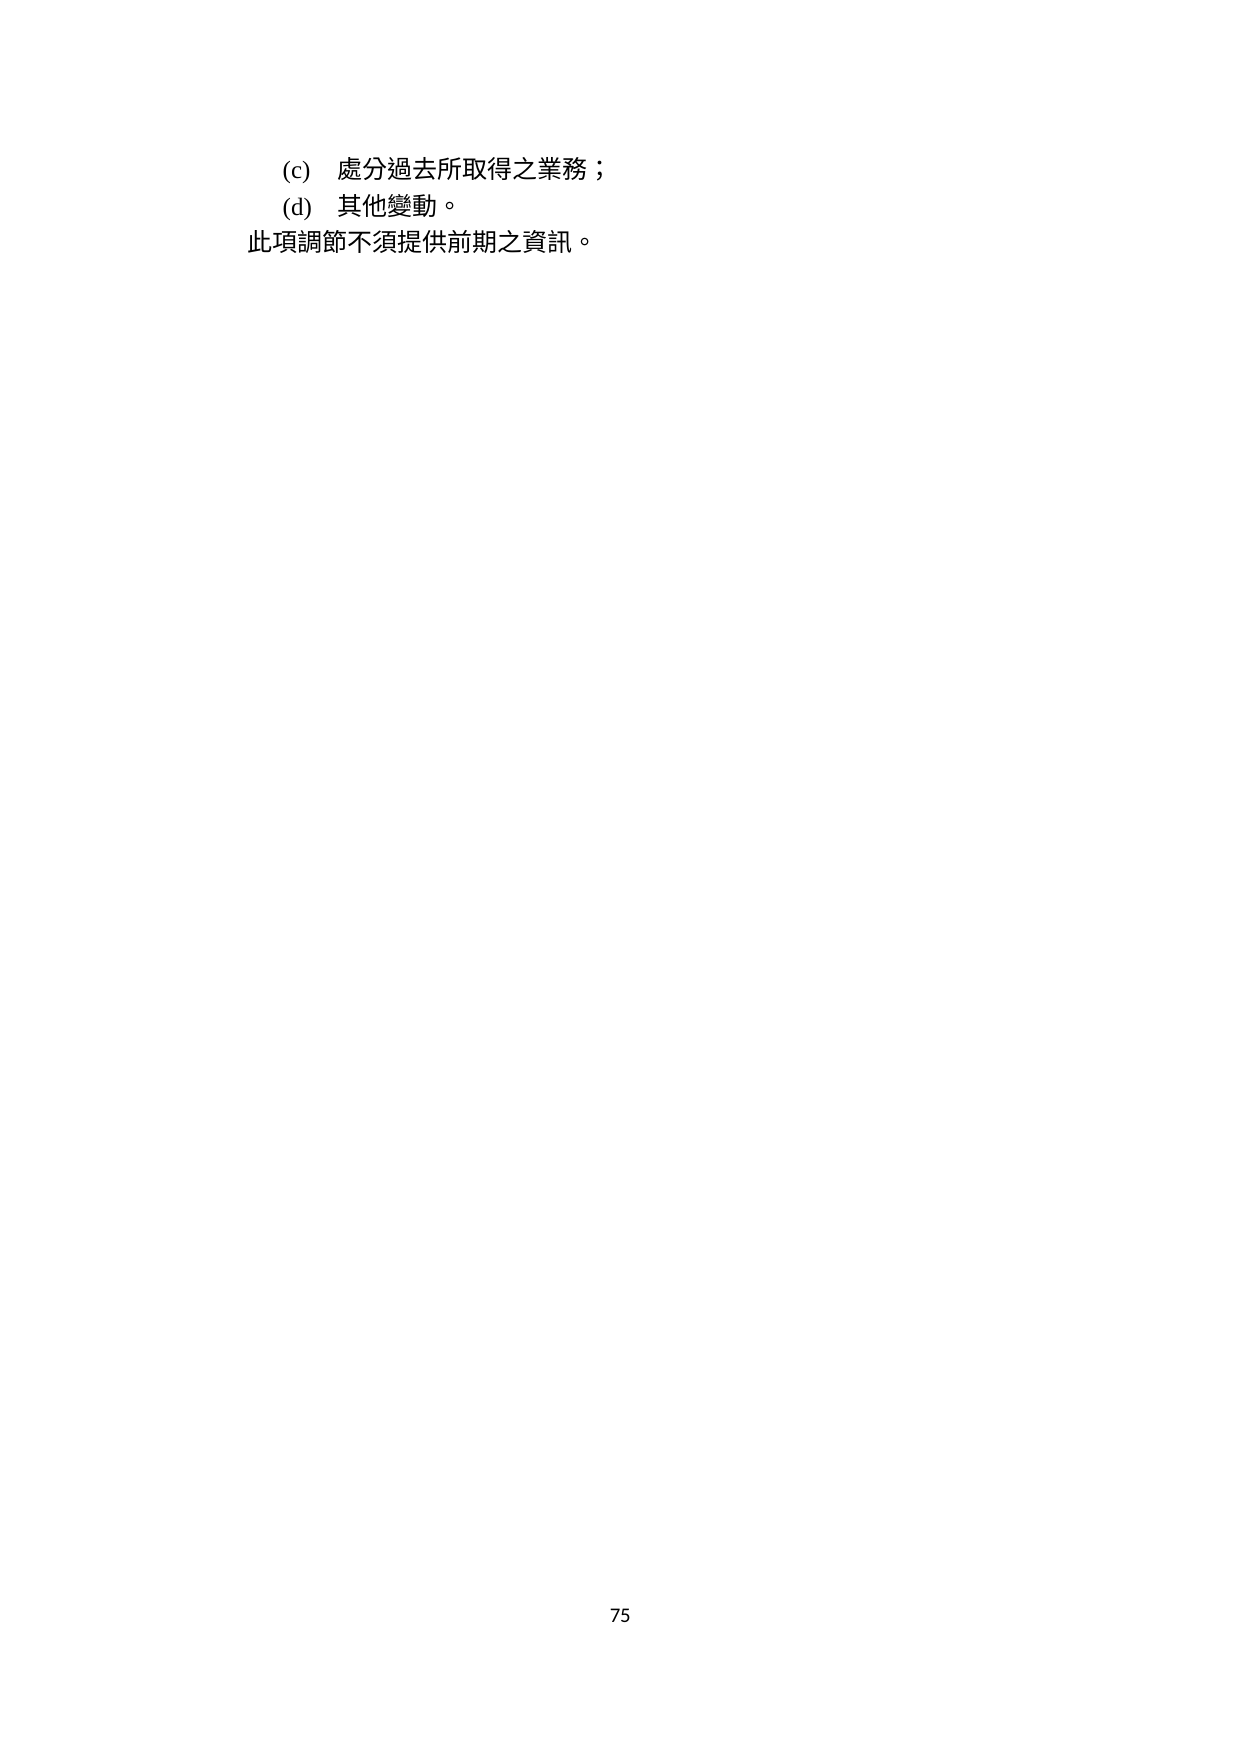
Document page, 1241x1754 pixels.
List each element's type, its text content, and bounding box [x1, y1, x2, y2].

text 此項調節不須提供前期之資訊。 [243, 222, 1053, 259]
list 處分過去所取得之業務； [279, 150, 1053, 186]
list 其他變動。 [279, 186, 1053, 222]
